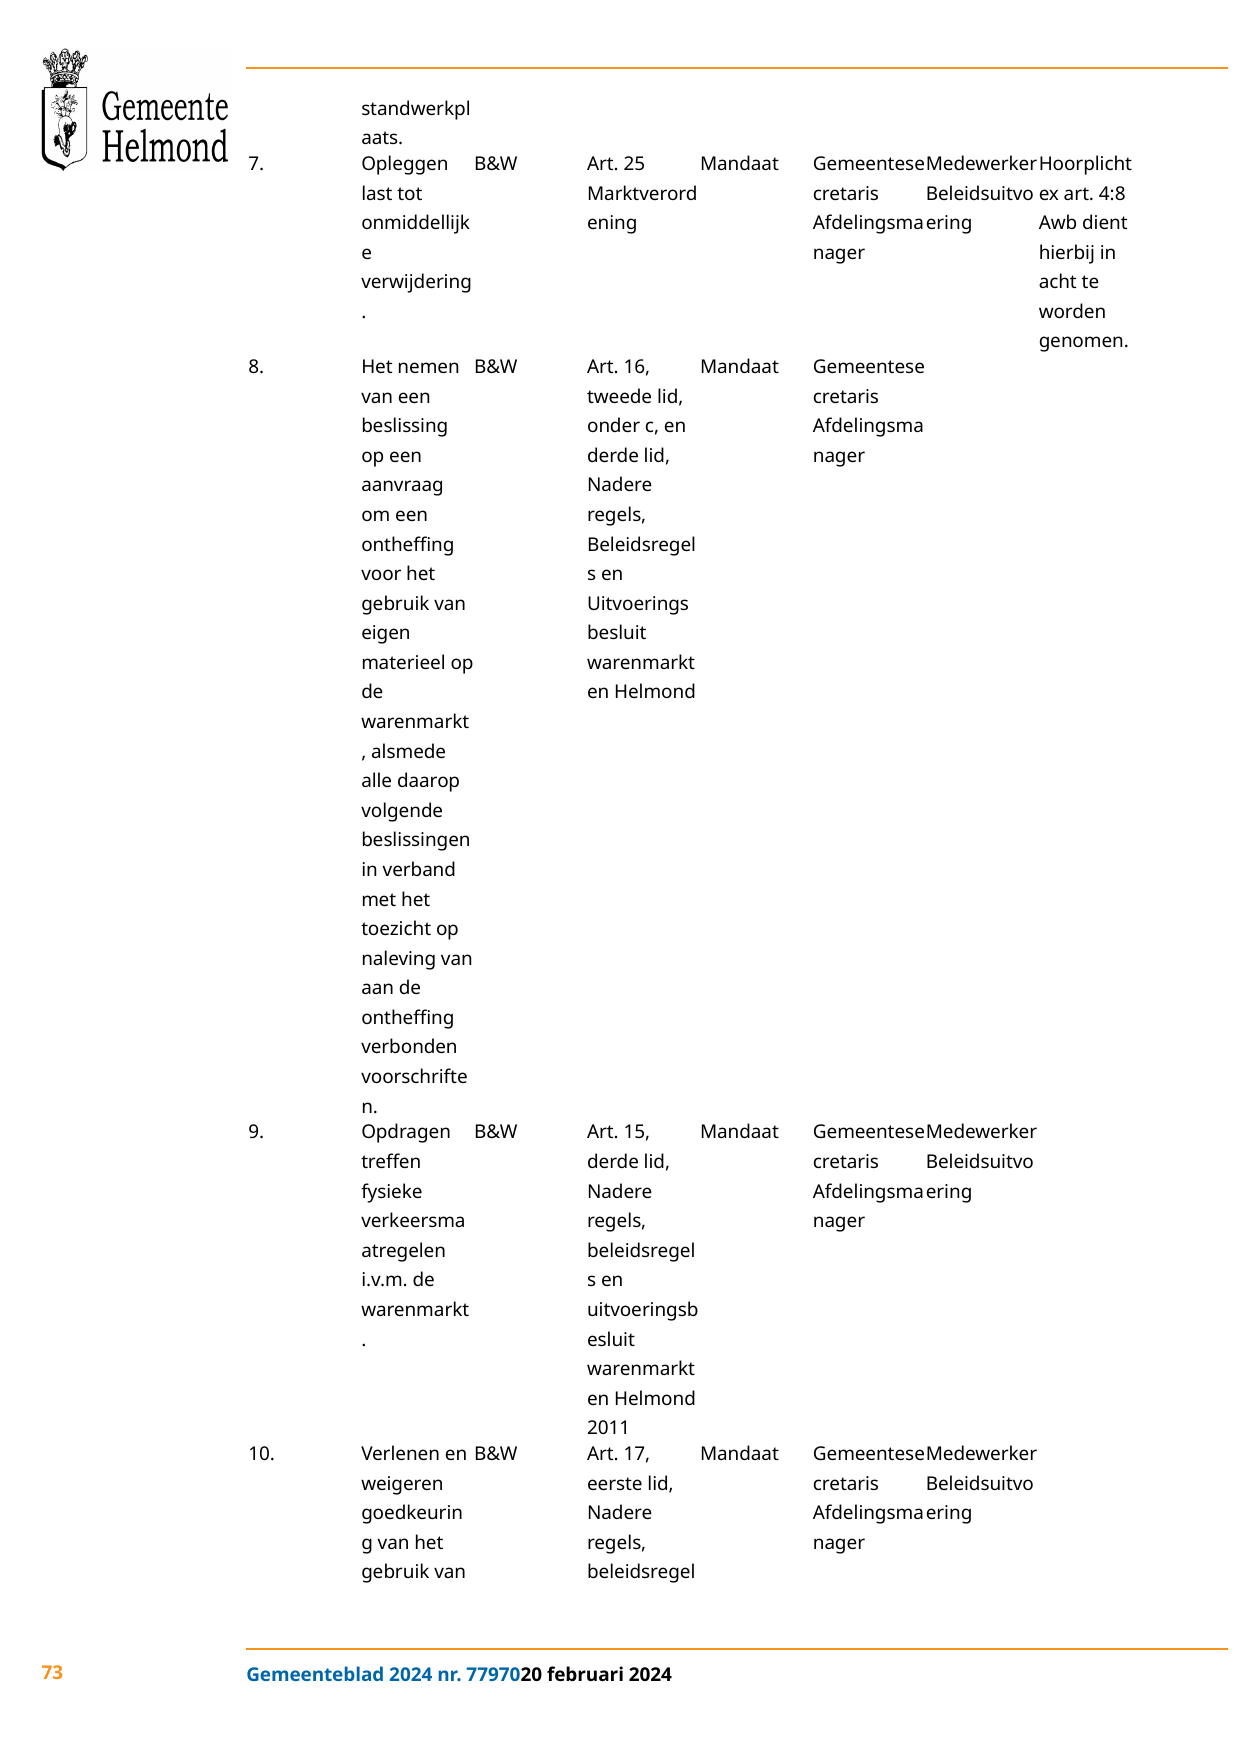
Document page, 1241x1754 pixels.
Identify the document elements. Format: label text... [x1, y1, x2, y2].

table_cell Art. 16, tweede lid, onder c, en derde lid, Nadere regels, Beleidsregels en Uitvoeringsbesluit warenmarkten Helmond [587, 353, 700, 1119]
table_cell Mandaat [700, 1119, 813, 1440]
table_cell [700, 95, 813, 150]
table_cell [1039, 353, 1152, 1119]
table_cell [1039, 1119, 1152, 1440]
table_cell B&W [474, 150, 587, 353]
table_cell [813, 95, 926, 150]
table_cell Gemeentesecretaris Afdelingsmanager [813, 1440, 926, 1584]
table_cell Medewerker Beleidsuitvoering [926, 1440, 1038, 1584]
table_cell Mandaat [700, 1440, 813, 1584]
table_cell [926, 353, 1038, 1119]
table_cell Opdragen treffen fysieke verkeersmaatregelen i.v.m. de warenmarkt. [361, 1119, 474, 1440]
table_cell B&W [474, 1119, 587, 1440]
table_cell [1039, 95, 1152, 150]
table_cell 8. [248, 353, 361, 1119]
table_cell [474, 95, 587, 150]
table_cell Hoorplicht ex art. 4:8 Awb dient hierbij in acht te worden genomen. [1039, 150, 1152, 353]
table_cell B&W [474, 353, 587, 1119]
picture [41, 47, 231, 172]
table_cell Het nemen van een beslissing op een aanvraag om een ontheffing voor het gebruik van eigen materieel op de warenmarkt, alsmede alle daarop volgende beslissingen in verband met het toezicht op naleving van aan de ontheffing verbonden voorschriften. [361, 353, 474, 1119]
table_cell Gemeentesecretaris Afdelingsmanager [813, 150, 926, 353]
table_cell 10. [248, 1440, 361, 1584]
table_cell Verlenen en weigeren goedkeuring van het gebruik van [361, 1440, 474, 1584]
table_cell B&W [474, 1440, 587, 1584]
table_cell [1039, 1440, 1152, 1584]
table_cell 9. [248, 1119, 361, 1440]
table_cell 7. [248, 150, 361, 353]
table_cell Mandaat [700, 353, 813, 1119]
table_cell Gemeentesecretaris Afdelingsmanager [813, 1119, 926, 1440]
table_cell Art. 15, derde lid, Nadere regels, beleidsregels en uitvoeringsbesluit warenmarkten Helmond 2011 [587, 1119, 700, 1440]
table_cell Art. 17, eerste lid, Nadere regels, beleidsregel [587, 1440, 700, 1584]
table_cell Gemeentesecretaris Afdelingsmanager [813, 353, 926, 1119]
table_cell standwerkplaats. [361, 95, 474, 150]
table_cell Medewerker Beleidsuitvoering [926, 150, 1038, 353]
table_cell [926, 95, 1038, 150]
table_cell [587, 95, 700, 150]
table_cell Opleggen last tot onmiddellijke verwijdering. [361, 150, 474, 353]
table_cell [248, 95, 361, 150]
table_cell Medewerker Beleidsuitvoering [926, 1119, 1038, 1440]
table_cell Mandaat [700, 150, 813, 353]
table_cell Art. 25 Marktverordening [587, 150, 700, 353]
